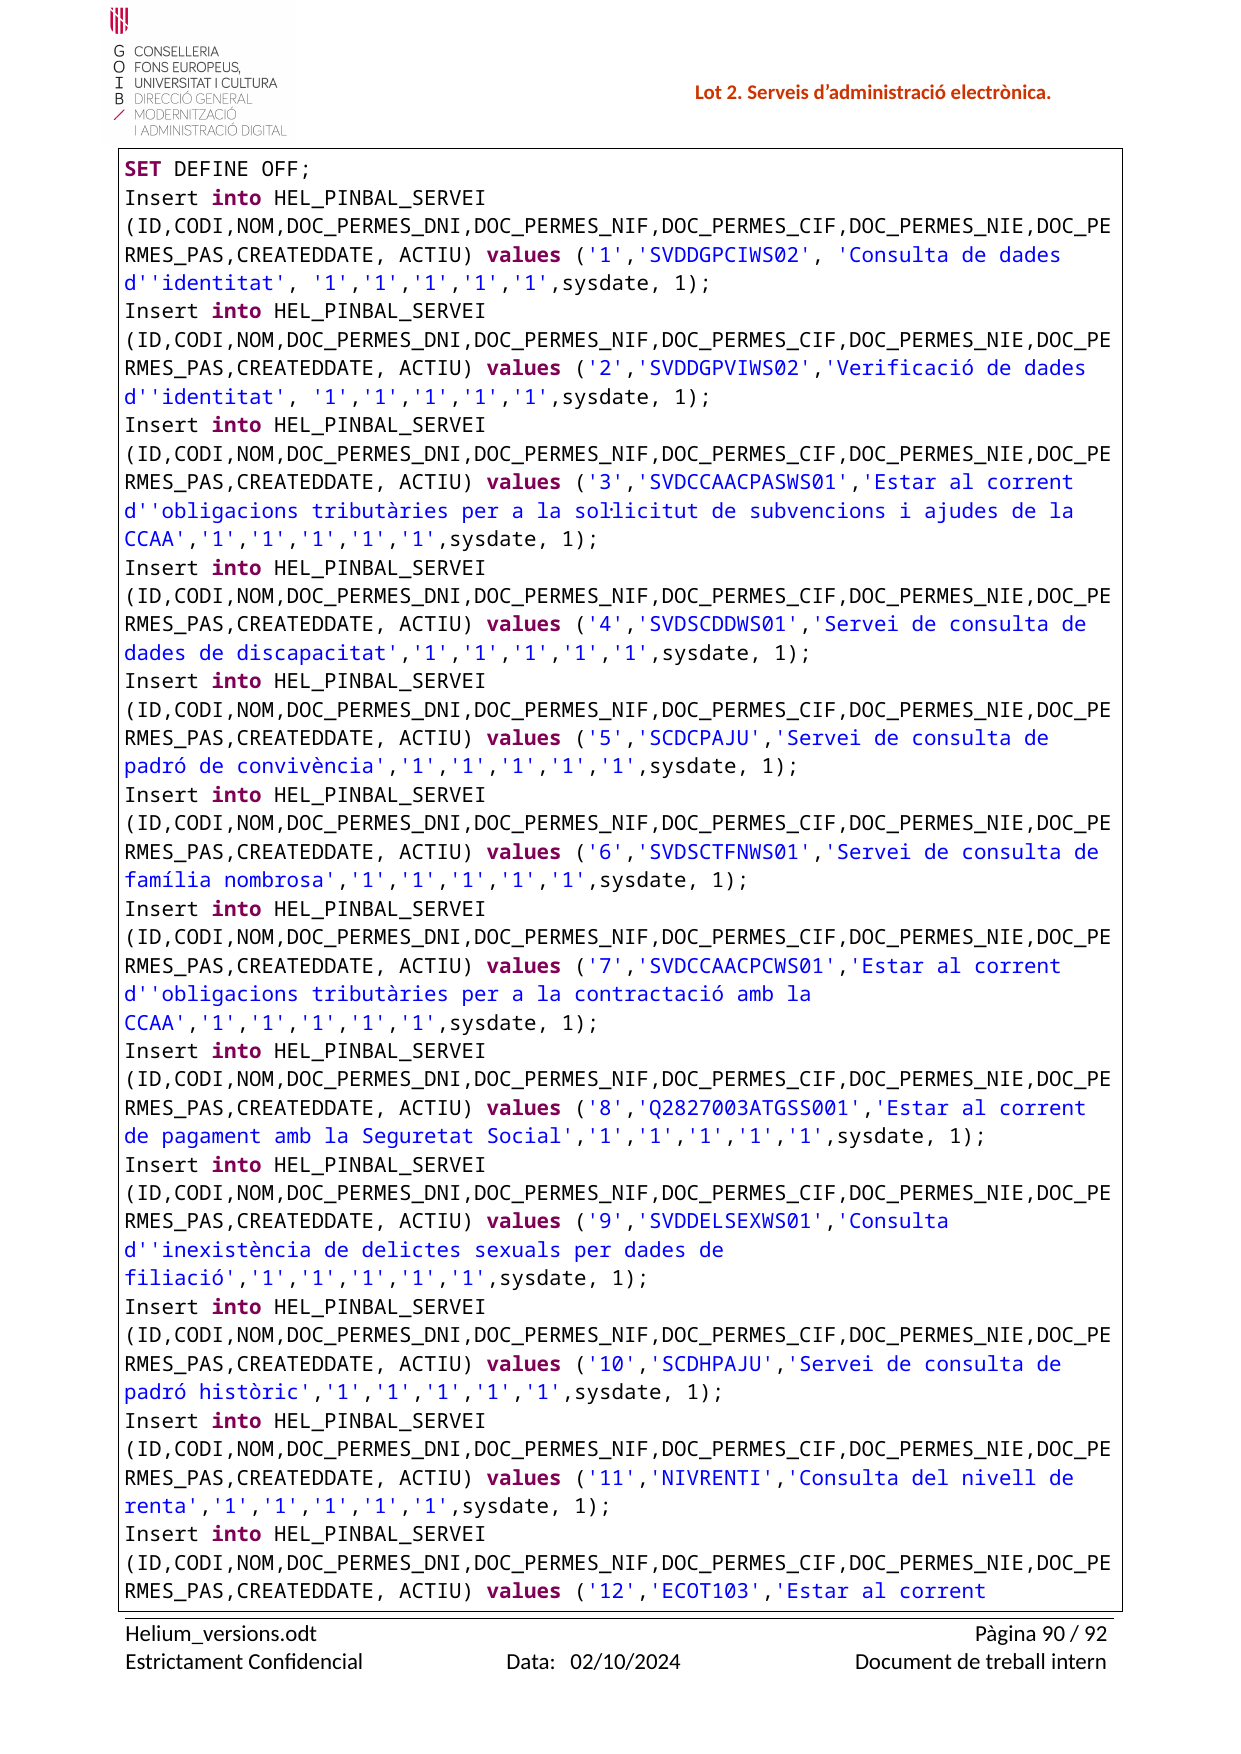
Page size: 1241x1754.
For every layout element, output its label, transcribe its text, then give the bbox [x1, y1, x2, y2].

picture [100, 0, 297, 144]
table_header SET DEFINE OFF; Insert into HEL_PINBAL_SERVEI (ID,CODI,NOM,DOC_PERMES_DNI,DOC_PERMES_NIF,DOC_PERMES_CIF,DOC_PERMES_NIE,DOC_PERMES_PAS,CREATEDDATE, ACTIU) values ('1','SVDDGPCIWS02', 'Consulta de dades d''identitat', '1','1','1','1','1',sysdate, 1); Insert into HEL_PINBAL_SERVEI (ID,CODI,NOM,DOC_PERMES_DNI,DOC_PERMES_NIF,DOC_PERMES_CIF,DOC_PERMES_NIE,DOC_PERMES_PAS,CREATEDDATE, ACTIU) values ('2','SVDDGPVIWS02','Verificació de dades d''identitat', '1','1','1','1','1',sysdate, 1); Insert into HEL_PINBAL_SERVEI (ID,CODI,NOM,DOC_PERMES_DNI,DOC_PERMES_NIF,DOC_PERMES_CIF,DOC_PERMES_NIE,DOC_PERMES_PAS,CREATEDDATE, ACTIU) values ('3','SVDCCAACPASWS01','Estar al corrent d''obligacions tributàries per a la sol·licitut de subvencions i ajudes de la CCAA','1','1','1','1','1',sysdate, 1); Insert into HEL_PINBAL_SERVEI (ID,CODI,NOM,DOC_PERMES_DNI,DOC_PERMES_NIF,DOC_PERMES_CIF,DOC_PERMES_NIE,DOC_PERMES_PAS,CREATEDDATE, ACTIU) values ('4','SVDSCDDWS01','Servei de consulta de dades de discapacitat','1','1','1','1','1',sysdate, 1); Insert into HEL_PINBAL_SERVEI (ID,CODI,NOM,DOC_PERMES_DNI,DOC_PERMES_NIF,DOC_PERMES_CIF,DOC_PERMES_NIE,DOC_PERMES_PAS,CREATEDDATE, ACTIU) values ('5','SCDCPAJU','Servei de consulta de padró de convivència','1','1','1','1','1',sysdate, 1); Insert into HEL_PINBAL_SERVEI (ID,CODI,NOM,DOC_PERMES_DNI,DOC_PERMES_NIF,DOC_PERMES_CIF,DOC_PERMES_NIE,DOC_PERMES_PAS,CREATEDDATE, ACTIU) values ('6','SVDSCTFNWS01','Servei de consulta de família nombrosa','1','1','1','1','1',sysdate, 1); Insert into HEL_PINBAL_SERVEI (ID,CODI,NOM,DOC_PERMES_DNI,DOC_PERMES_NIF,DOC_PERMES_CIF,DOC_PERMES_NIE,DOC_PERMES_PAS,CREATEDDATE, ACTIU) values ('7','SVDCCAACPCWS01','Estar al corrent d''obligacions tributàries per a la contractació amb la CCAA','1','1','1','1','1',sysdate, 1); Insert into HEL_PINBAL_SERVEI (ID,CODI,NOM,DOC_PERMES_DNI,DOC_PERMES_NIF,DOC_PERMES_CIF,DOC_PERMES_NIE,DOC_PERMES_PAS,CREATEDDATE, ACTIU) values ('8','Q2827003ATGSS001','Estar al corrent de pagament amb la Seguretat Social','1','1','1','1','1',sysdate, 1); Insert into HEL_PINBAL_SERVEI (ID,CODI,NOM,DOC_PERMES_DNI,DOC_PERMES_NIF,DOC_PERMES_CIF,DOC_PERMES_NIE,DOC_PERMES_PAS,CREATEDDATE, ACTIU) values ('9','SVDDELSEXWS01','Consulta d''inexistència de delictes sexuals per dades de filiació','1','1','1','1','1',sysdate, 1); Insert into HEL_PINBAL_SERVEI (ID,CODI,NOM,DOC_PERMES_DNI,DOC_PERMES_NIF,DOC_PERMES_CIF,DOC_PERMES_NIE,DOC_PERMES_PAS,CREATEDDATE, ACTIU) values ('10','SCDHPAJU','Servei de consulta de padró històric','1','1','1','1','1',sysdate, 1); Insert into HEL_PINBAL_SERVEI (ID,CODI,NOM,DOC_PERMES_DNI,DOC_PERMES_NIF,DOC_PERMES_CIF,DOC_PERMES_NIE,DOC_PERMES_PAS,CREATEDDATE, ACTIU) values ('11','NIVRENTI','Consulta del nivell de renta','1','1','1','1','1',sysdate, 1); Insert into HEL_PINBAL_SERVEI (ID,CODI,NOM,DOC_PERMES_DNI,DOC_PERMES_NIF,DOC_PERMES_CIF,DOC_PERMES_NIE,DOC_PERMES_PAS,CREATEDDATE, ACTIU) values ('12','ECOT103','Estar al corrent [119, 149, 1122, 1611]
